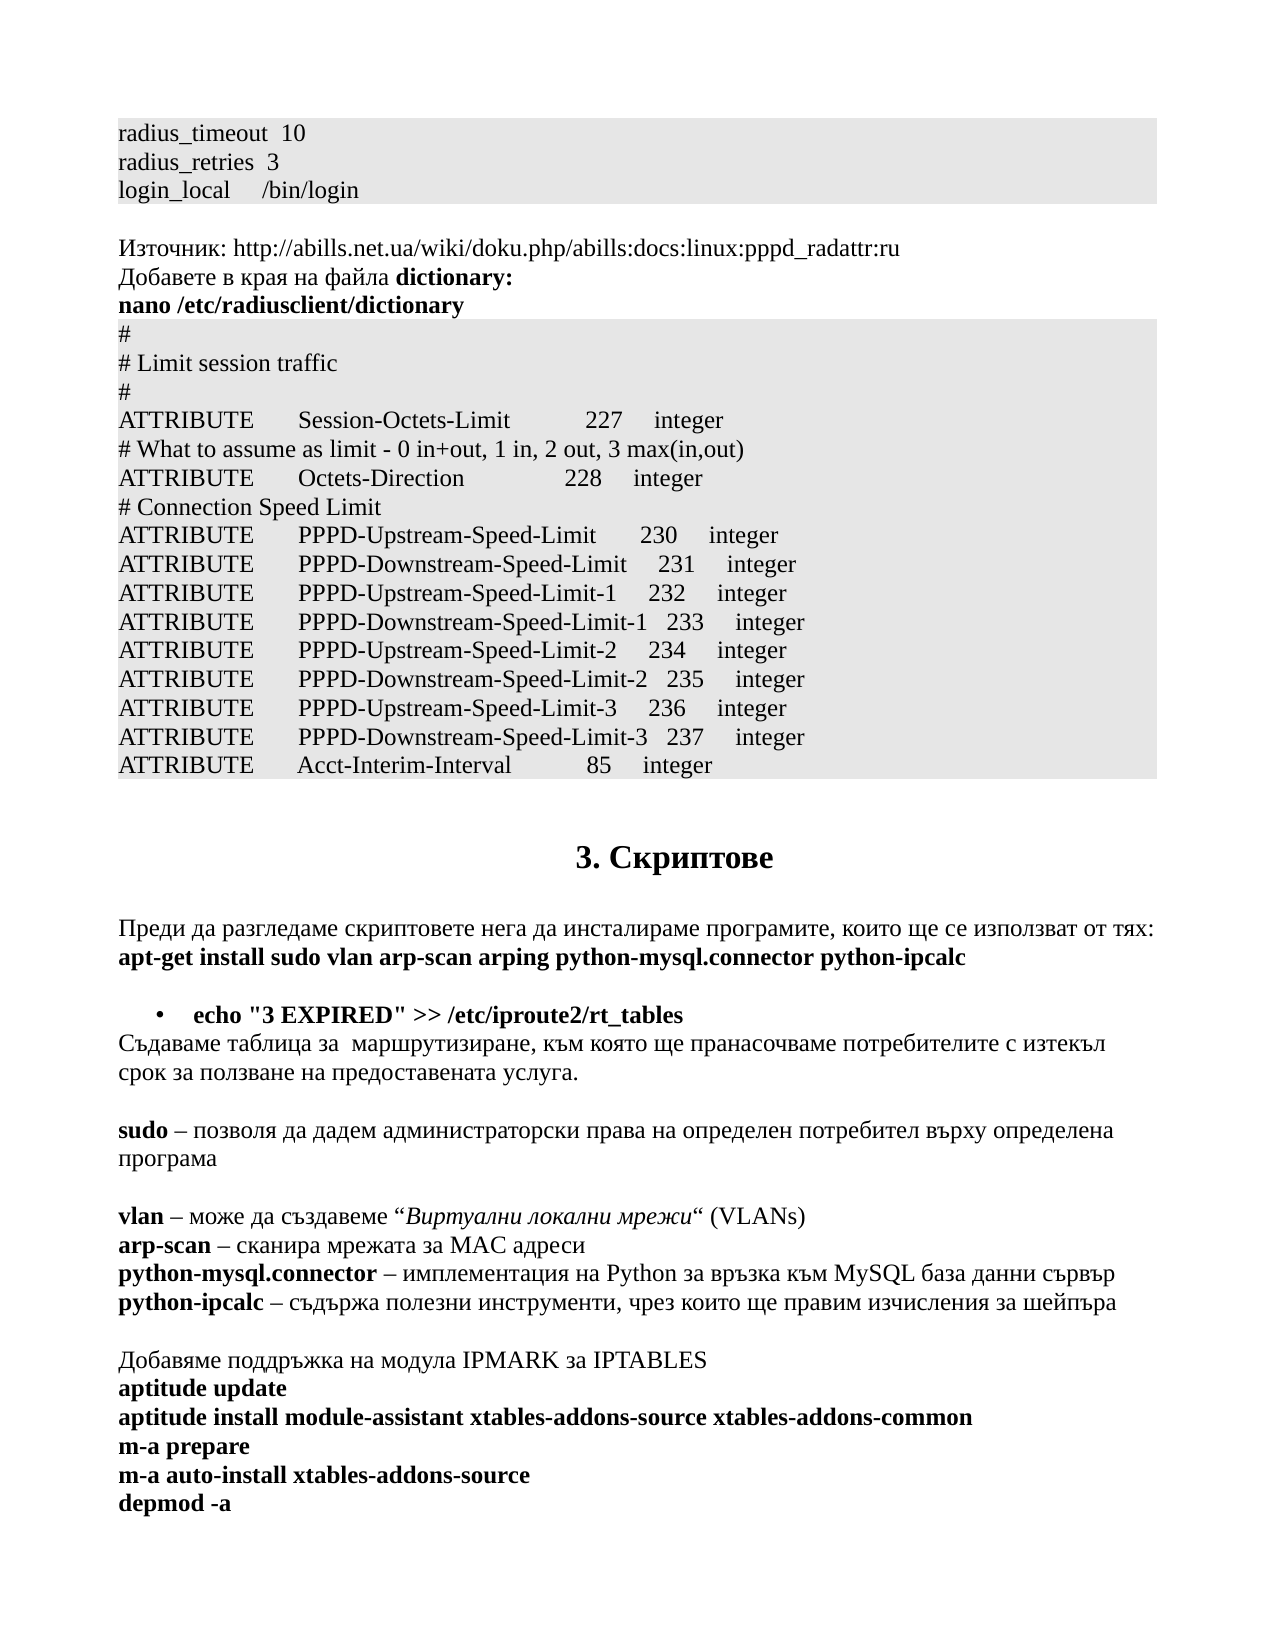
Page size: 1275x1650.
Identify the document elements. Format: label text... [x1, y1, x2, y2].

text Източник: http://abills.net.ua/wiki/doku.php/abills:docs:linux:pppd_radattr:ru [118, 233, 1157, 262]
text python-mysql.connector – имплементация на Python за връзка към MySQL база данни сървър [118, 1258, 1157, 1287]
text # What to assume as limit - 0 in+out, 1 in, 2 out, 3 max(in,out) [118, 434, 1157, 463]
text Съдаваме таблица за маршрутизиране, към която ще пранасочваме потребителите с изтекъл срок за ползване на предоставената услуга. [118, 1028, 1157, 1086]
text ATTRIBUTE PPPD-Downstream-Speed-Limit-2 235 integer [118, 664, 1157, 693]
text ATTRIBUTE PPPD-Upstream-Speed-Limit-3 236 integer [118, 693, 1157, 722]
text depmod -a [118, 1488, 1157, 1517]
text ATTRIBUTE PPPD-Upstream-Speed-Limit 230 integer [118, 521, 1157, 549]
text # [118, 377, 1157, 406]
list echo "3 EXPIRED" >> /etc/iproute2/rt_tables [156, 1000, 1157, 1028]
text radius_timeout 10 [118, 118, 1157, 147]
text ATTRIBUTE PPPD-Downstream-Speed-Limit 231 integer [118, 549, 1157, 578]
text Добавяме поддръжка на модула IPMARK за IPTABLES [118, 1345, 1157, 1373]
text python-ipcalc – съдържа полезни инструменти, чрез които ще правим изчисления за шейпъра [118, 1287, 1157, 1316]
text nano /etc/radiusclient/dictionary [118, 291, 1157, 319]
text vlan – може да създавеме “Виртуални локални мрежи“ (VLANs) [118, 1201, 1157, 1230]
text m-a prepare [118, 1431, 1157, 1460]
text # [118, 319, 1157, 348]
text ATTRIBUTE PPPD-Upstream-Speed-Limit-2 234 integer [118, 636, 1157, 664]
text Добавете в края на файла dictionary: [118, 262, 1157, 291]
text # Connection Speed Limit [118, 492, 1157, 521]
text ATTRIBUTE Octets-Direction 228 integer [118, 463, 1157, 492]
text m-a auto-install xtables-addons-source [118, 1460, 1157, 1488]
text arp-scan – сканира мрежата за MAC адреси [118, 1230, 1157, 1258]
text sudo – позволя да дадем администраторски права на определен потребител върху определена програма [118, 1115, 1157, 1172]
text ATTRIBUTE Session-Octets-Limit 227 integer [118, 406, 1157, 434]
text ATTRIBUTE Acct-Interim-Interval 85 integer [118, 751, 1157, 779]
text 3. Скриптове [118, 837, 1157, 875]
text aptitude update [118, 1373, 1157, 1402]
text aptitude install module-assistant xtables-addons-source xtables-addons-common [118, 1402, 1157, 1431]
text radius_retries 3 [118, 147, 1157, 176]
text apt-get install sudo vlan arp-scan arping python-mysql.connector python-ipcalc [118, 942, 1157, 971]
text login_local /bin/login [118, 176, 1157, 204]
text ATTRIBUTE PPPD-Downstream-Speed-Limit-1 233 integer [118, 607, 1157, 636]
text Преди да разгледаме скриптовете нега да инсталираме програмите, които ще се използват от тях: [118, 913, 1157, 942]
text ATTRIBUTE PPPD-Downstream-Speed-Limit-3 237 integer [118, 722, 1157, 751]
text # Limit session traffic [118, 348, 1157, 377]
text ATTRIBUTE PPPD-Upstream-Speed-Limit-1 232 integer [118, 578, 1157, 607]
